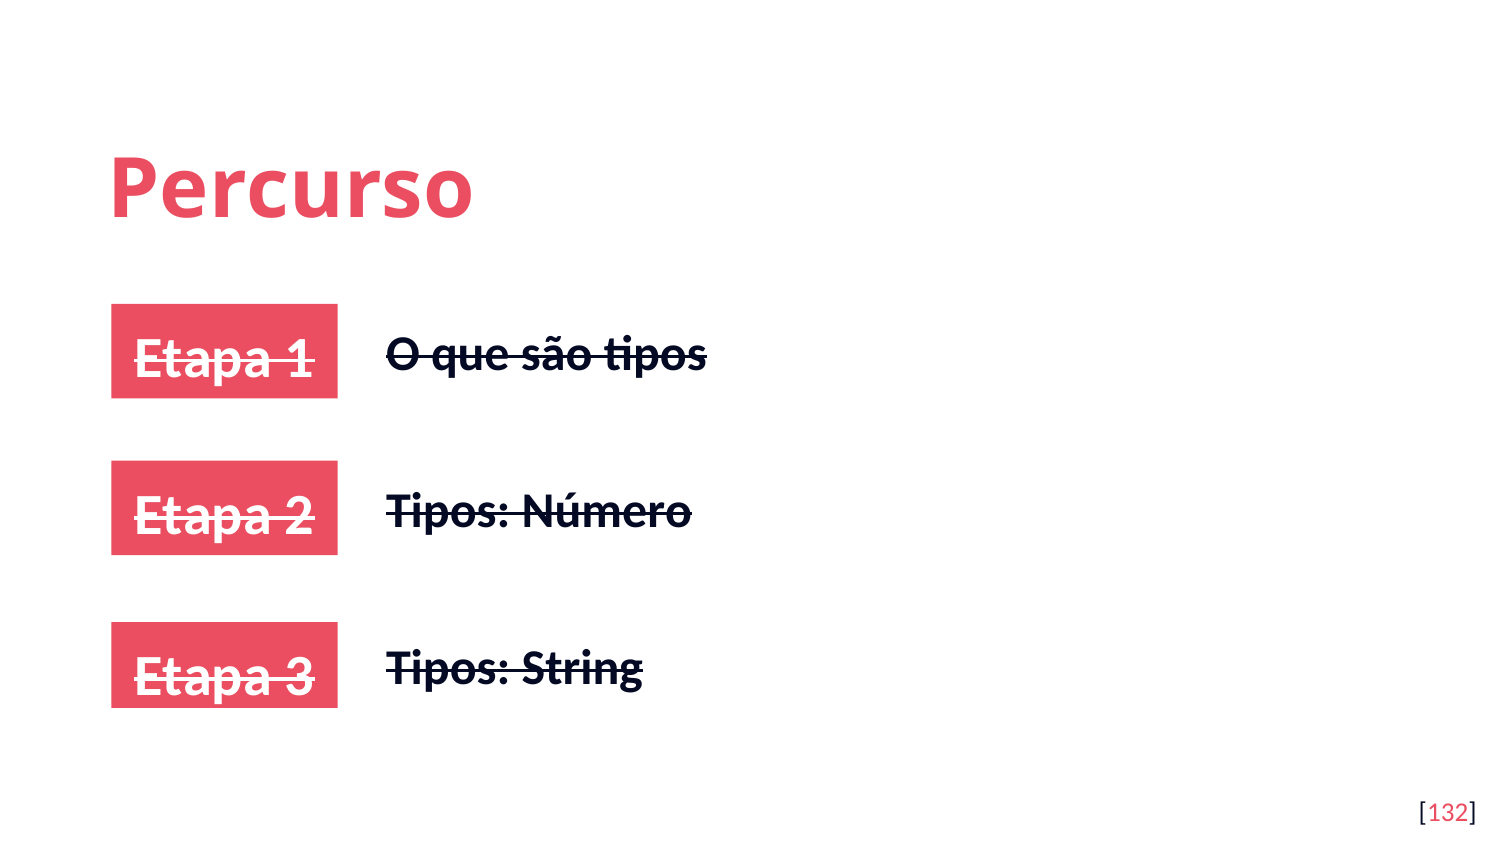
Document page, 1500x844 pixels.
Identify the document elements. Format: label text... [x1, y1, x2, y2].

text_box Etapa 2 [111, 460, 338, 556]
slide_number [132] [1403, 779, 1494, 844]
text_box Tipos: Número [371, 470, 1384, 546]
text_box Etapa 1 [111, 303, 338, 399]
text_box O que são tipos [371, 313, 1384, 389]
text_box Percurso [92, 104, 1309, 243]
text_box Etapa 3 [111, 622, 338, 708]
text_box Tipos: String [371, 627, 1384, 703]
